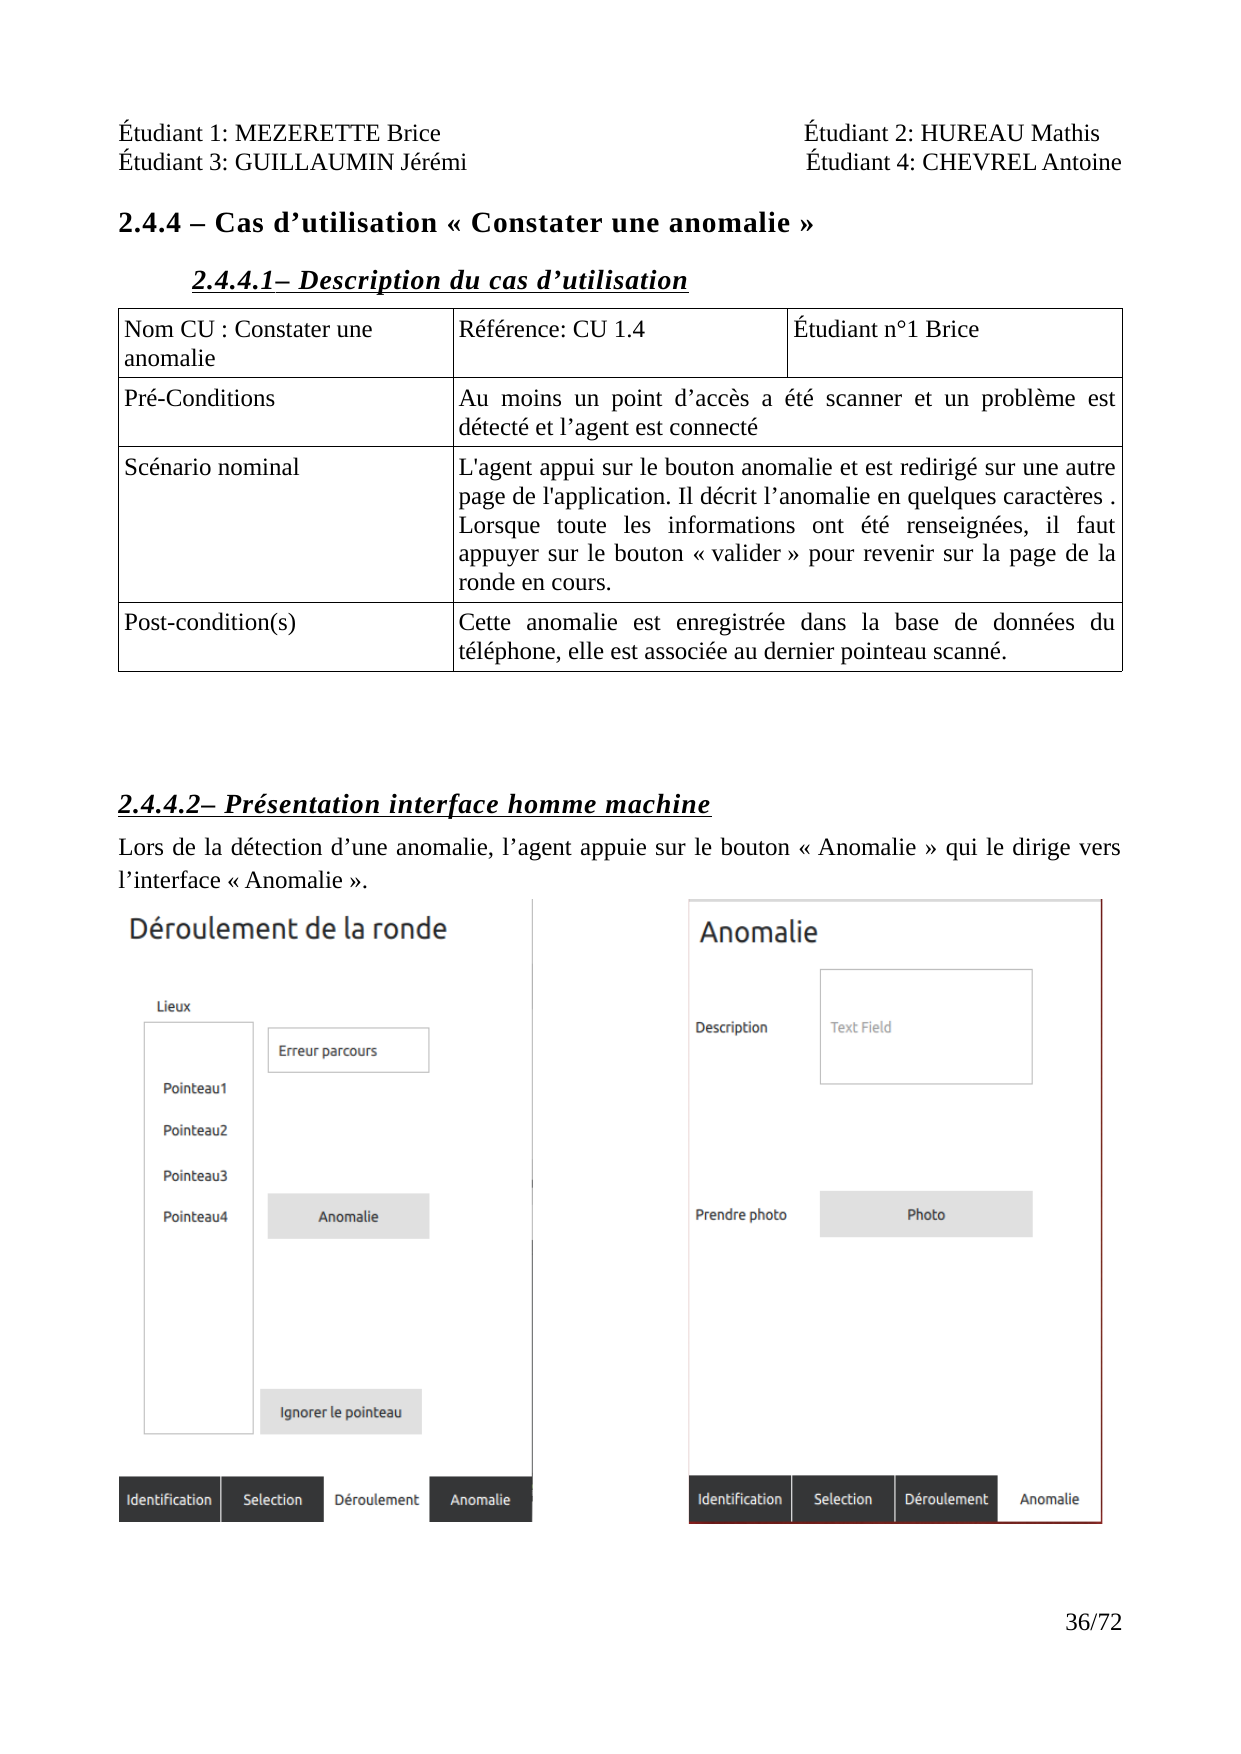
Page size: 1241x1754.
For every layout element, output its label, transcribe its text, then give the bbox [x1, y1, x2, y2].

table_cell L'agent appui sur le bouton anomalie et est redirigé sur une autre page de l'application. Il décrit l’anomalie en quelques caractères . Lorsque toute les informations ont été renseignées, il faut appuyer sur le bouton « valider » pour revenir sur la page de la ronde en cours. [454, 447, 1122, 602]
subtitle 2.4.4.2– Présentation interface homme machine [118, 788, 1122, 820]
table_cell Post-condition(s) [119, 603, 453, 671]
table_cell Scénario nominal [119, 447, 453, 602]
subtitle 2.4.4.1– Description du cas d’utilisation [118, 264, 1122, 296]
picture [119, 899, 533, 1522]
table_cell Au moins un point d’accès a été scanner et un problème est détecté et l’agent est connecté [454, 378, 1122, 446]
text Lors de la détection d’une anomalie, l’agent appuie sur le bouton « Anomalie » qui le dirige vers l’interface « Anomalie ». [118, 832, 1122, 894]
subtitle 2.4.4 – Cas d’utilisation « Constater une anomalie » [118, 205, 1122, 239]
table_cell Cette anomalie est enregistrée dans la base de données du téléphone, elle est associée au dernier pointeau scanné. [454, 603, 1122, 671]
table_header Nom CU : Constater une anomalie [119, 309, 453, 377]
table_header Étudiant n°1 Brice [788, 309, 1122, 377]
picture [688, 899, 1103, 1524]
table_cell Pré-Conditions [119, 378, 453, 446]
table_header Référence: CU 1.4 [454, 309, 787, 377]
